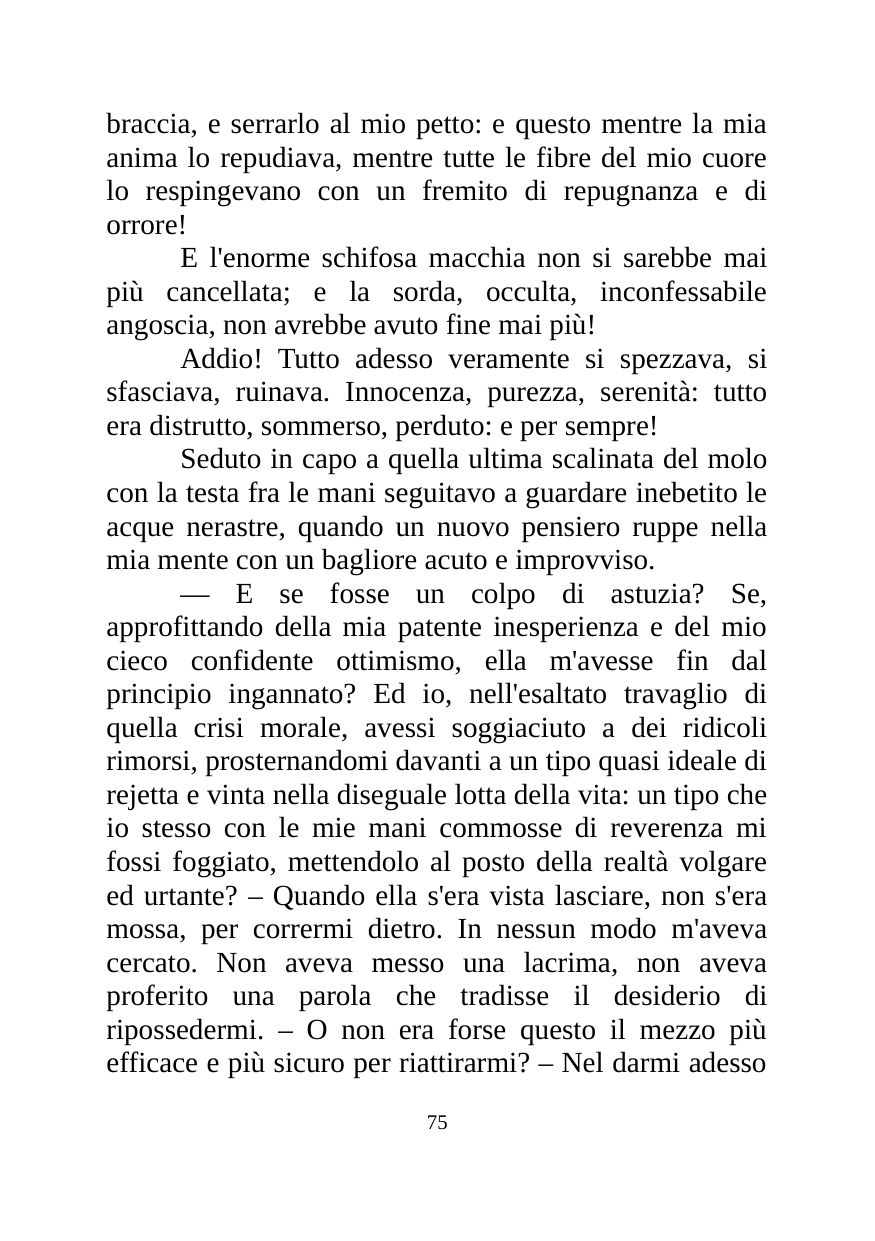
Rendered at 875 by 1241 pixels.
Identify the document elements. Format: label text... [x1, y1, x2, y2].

text Addio! Tutto adesso veramente si spezzava, si sfasciava, ruinava. Innocenza, purezza, serenità: tutto era distrutto, sommerso, perduto: e per sempre! [106, 341, 768, 442]
text E l'enorme schifosa macchia non si sarebbe mai più cancellata; e la sorda, occulta, inconfessabile angoscia, non avrebbe avuto fine mai più! [106, 240, 768, 341]
text — E se fosse un colpo di astuzia? Se, approfittando della mia patente inesperienza e del mio cieco confidente ottimismo, ella m'avesse fin dal principio ingannato? Ed io, nell'esaltato travaglio di quella crisi morale, avessi soggiaciuto a dei ridicoli rimorsi, prosternandomi davanti a un tipo quasi ideale di rejetta e vinta nella diseguale lotta della vita: un tipo che io stesso con le mie mani commosse di reverenza mi fossi foggiato, mettendolo al posto della realtà volgare ed urtante? – Quando ella s'era vista lasciare, non s'era mossa, per corrermi dietro. In nessun modo m'aveva cercato. Non aveva messo una lacrima, non aveva proferito una parola che tradisse il desiderio di ripossedermi. – O non era forse questo il mezzo più efficace e più sicuro per riattirarmi? – Nel darmi adesso [106, 576, 768, 1079]
text braccia, e serrarlo al mio petto: e questo mentre la mia anima lo repudiava, mentre tutte le fibre del mio cuore lo respingevano con un fremito di repugnanza e di orrore! [106, 106, 768, 240]
text Seduto in capo a quella ultima scalinata del molo con la testa fra le mani seguitavo a guardare inebetito le acque nerastre, quando un nuovo pensiero ruppe nella mia mente con un bagliore acuto e improvviso. [106, 442, 768, 576]
